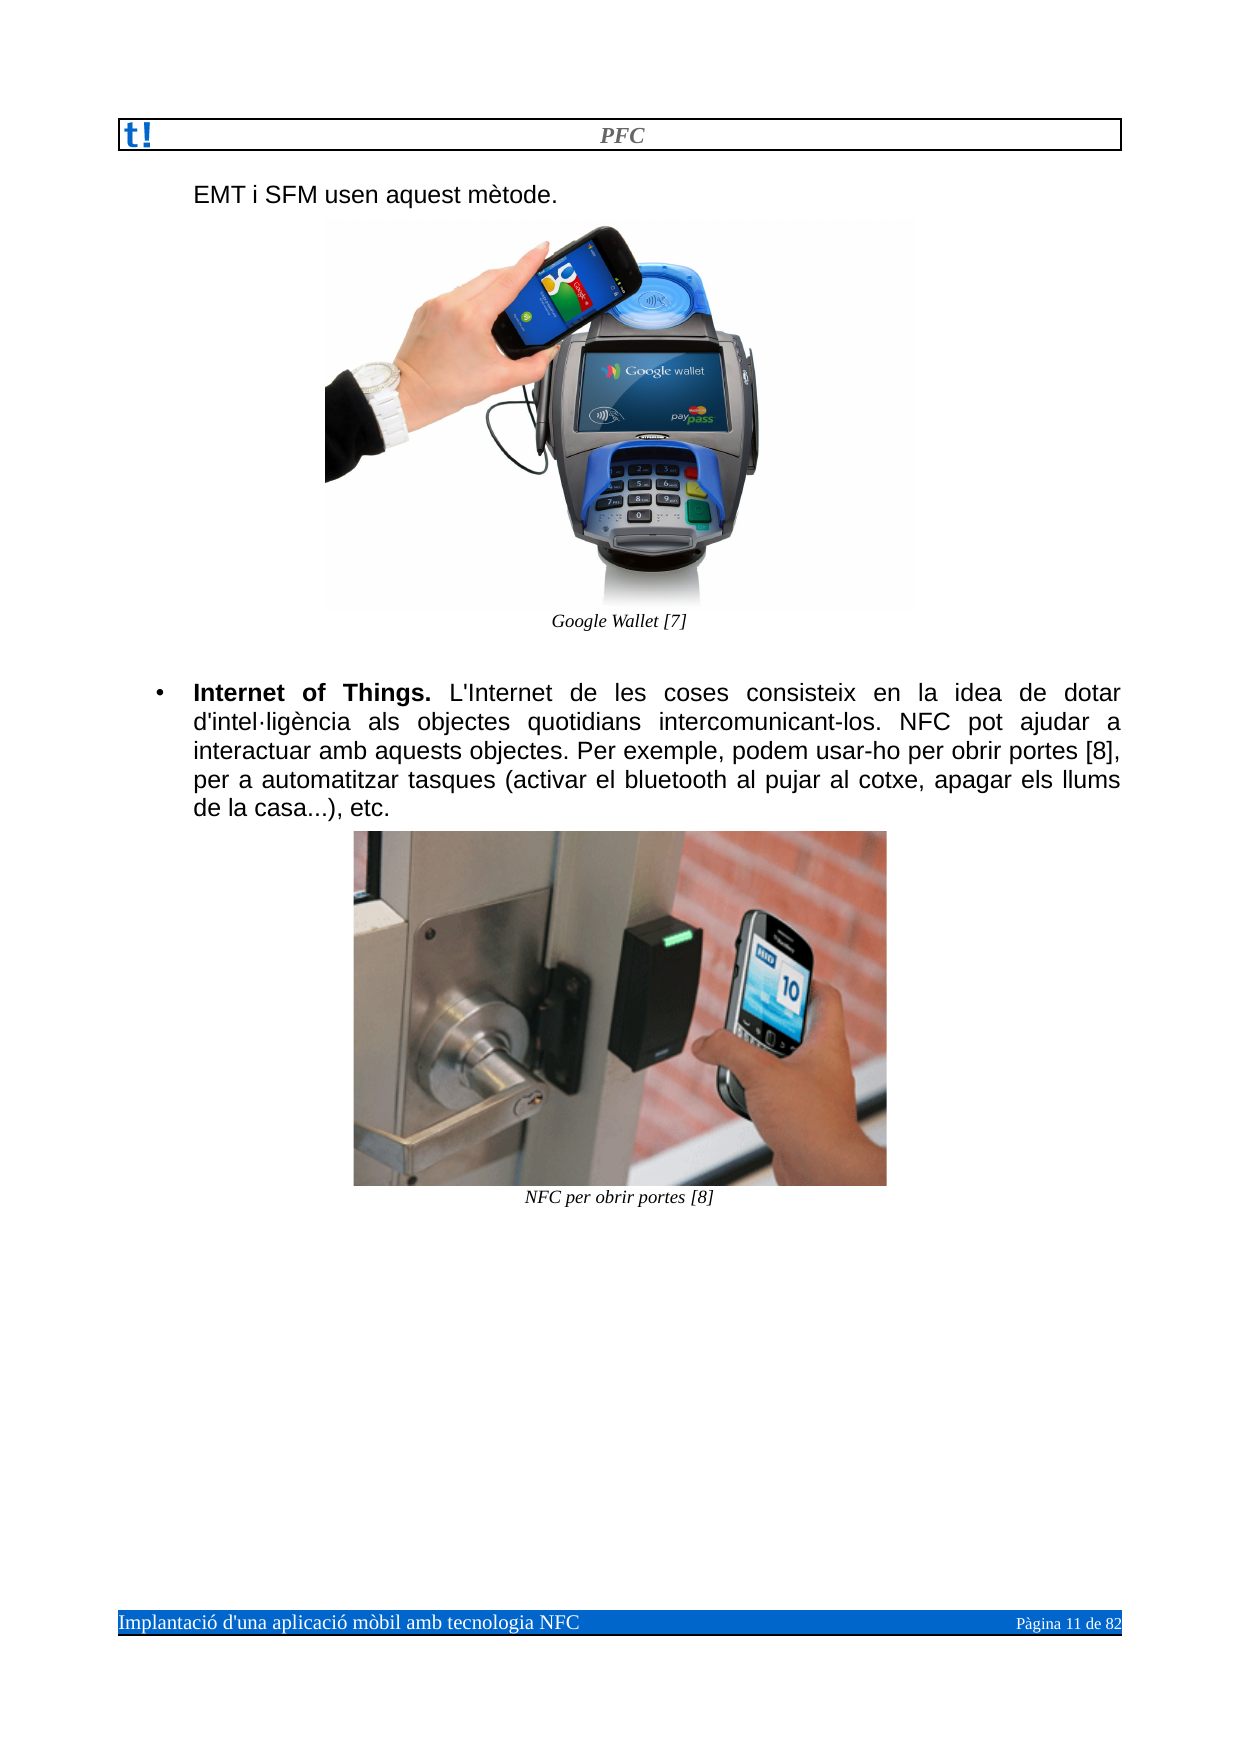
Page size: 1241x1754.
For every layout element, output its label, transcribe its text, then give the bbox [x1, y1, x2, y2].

picture [325, 218, 916, 611]
list EMT i SFM usen aquest mètode. [156, 181, 1122, 209]
picture [353, 831, 887, 1186]
picture [123, 121, 151, 148]
text NFC per obrir portes [8] [353, 1186, 887, 1207]
list Internet of Things. L'Internet de les coses consisteix en la idea de dotar d'intel·ligència als objectes quotidians intercomunicant-los. NFC pot ajudar a interactuar amb aquests objectes. Per exemple, podem usar-ho per obrir portes [8], per a automatitzar tasques (activar el bluetooth al pujar al cotxe, apagar els llums de la casa...), etc. [156, 678, 1122, 822]
text Google Wallet [7] [325, 611, 915, 632]
